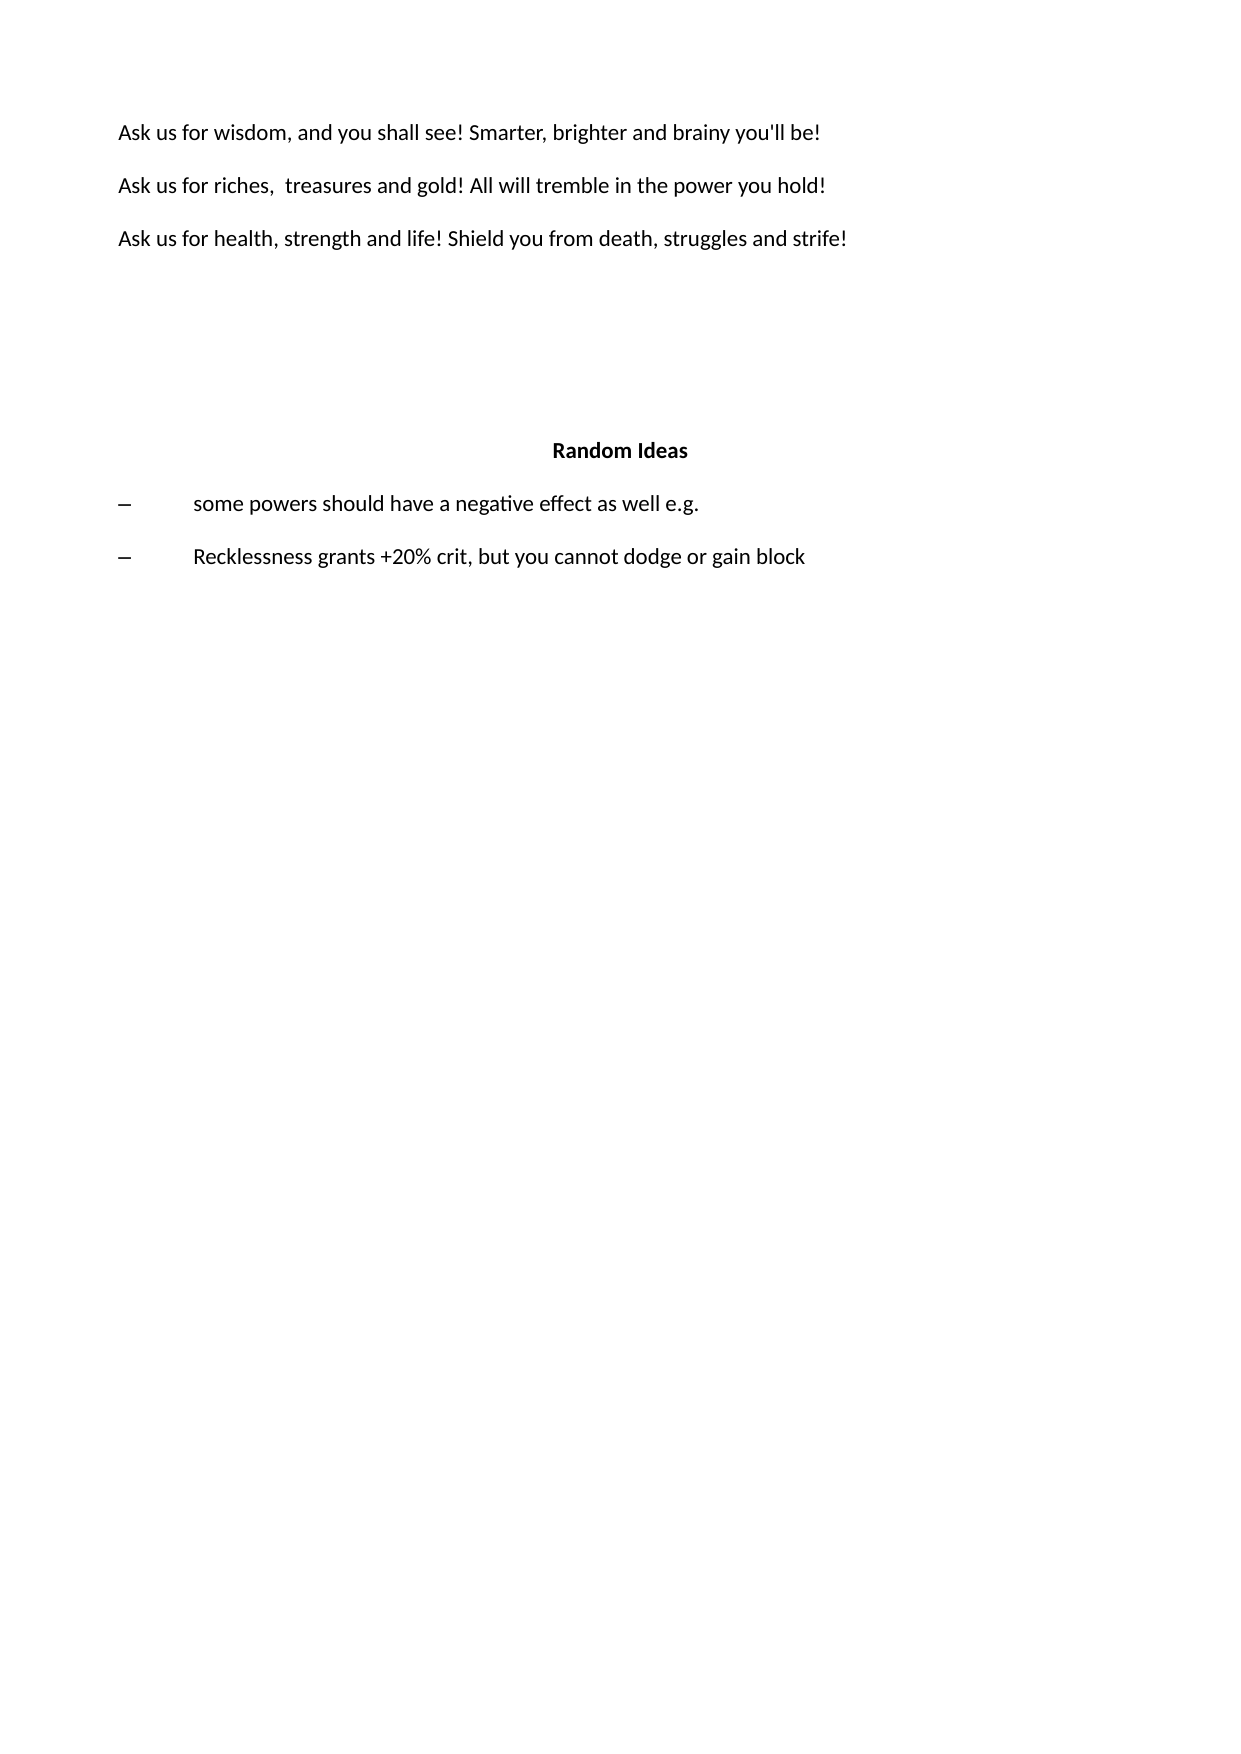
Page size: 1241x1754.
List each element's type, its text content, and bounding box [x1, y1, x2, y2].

text Ask us for riches, treasures and gold! All will tremble in the power you hold! [118, 171, 1122, 199]
text Ask us for wisdom, and you shall see! Smarter, brighter and brainy you'll be! [118, 118, 1122, 146]
text Ask us for health, strength and life! Shield you from death, struggles and strife! [118, 224, 1122, 252]
list Recklessness grants +20% crit, but you cannot dodge or gain block [118, 542, 1122, 570]
list some powers should have a negative effect as well e.g. [118, 489, 1122, 517]
text Random Ideas [118, 436, 1122, 464]
